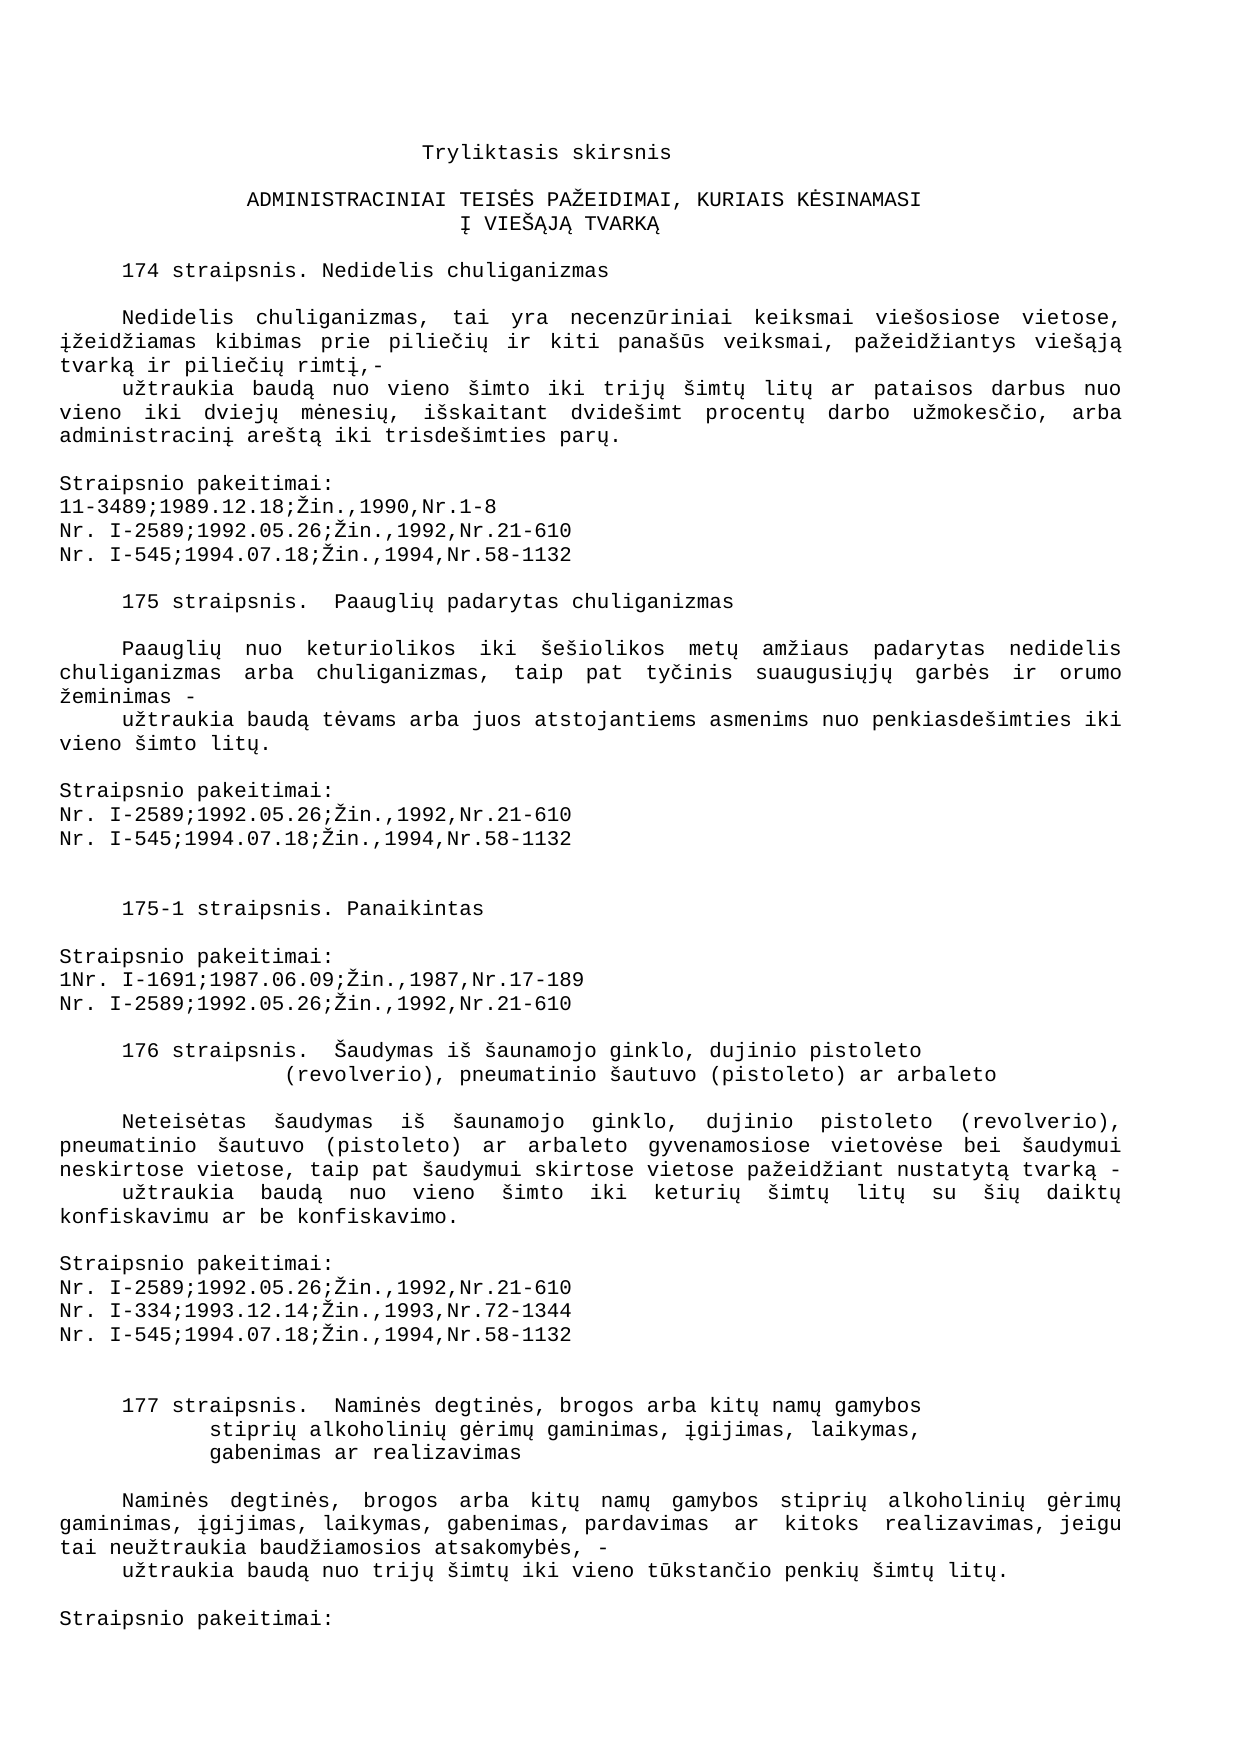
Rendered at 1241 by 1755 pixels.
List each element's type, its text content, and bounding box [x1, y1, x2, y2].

text Straipsnio pakeitimai: [59, 946, 1122, 969]
text 1Nr. I-1691;1987.06.09;Žin.,1987,Nr.17-189 [59, 969, 1122, 993]
text 176 straipsnis. Šaudymas iš šaunamojo ginklo, dujinio pistoleto [59, 1040, 1122, 1064]
text Straipsnio pakeitimai: [59, 473, 1122, 496]
text Nr. I-2589;1992.05.26;Žin.,1992,Nr.21-610 [59, 804, 1122, 827]
text Į VIEŠĄJĄ TVARKĄ [59, 213, 1122, 236]
text užtraukia baudą tėvams arba juos atstojantiems asmenims nuo penkiasdešimties iki vieno šimto litų. [59, 709, 1122, 757]
text Nr. I-545;1994.07.18;Žin.,1994,Nr.58-1132 [59, 544, 1122, 567]
text Nr. I-2589;1992.05.26;Žin.,1992,Nr.21-610 [59, 1277, 1122, 1300]
text Neteisėtas šaudymas iš šaunamojo ginklo, dujinio pistoleto (revolverio), pneumatinio šautuvo (pistoleto) ar arbaleto gyvenamosiose vietovėse bei šaudymui neskirtose vietose, taip pat šaudymui skirtose vietose pažeidžiant nustatytą tvarką - [59, 1111, 1122, 1182]
text Nr. I-2589;1992.05.26;Žin.,1992,Nr.21-610 [59, 520, 1122, 544]
text Nr. I-545;1994.07.18;Žin.,1994,Nr.58-1132 [59, 1324, 1122, 1348]
text Nedidelis chuliganizmas, tai yra necenzūriniai keiksmai viešosiose vietose, įžeidžiamas kibimas prie piliečių ir kiti panašūs veiksmai, pažeidžiantys viešąją tvarką ir piliečių rimtį,- [59, 307, 1122, 378]
text 175 straipsnis. Paauglių padarytas chuliganizmas [59, 591, 1122, 615]
text Straipsnio pakeitimai: [59, 1608, 1122, 1631]
text Straipsnio pakeitimai: [59, 1253, 1122, 1277]
text 11-3489;1989.12.18;Žin.,1990,Nr.1-8 [59, 496, 1122, 520]
text Paauglių nuo keturiolikos iki šešiolikos metų amžiaus padarytas nedidelis chuliganizmas arba chuliganizmas, taip pat tyčinis suaugusiųjų garbės ir orumo žeminimas - [59, 638, 1122, 709]
text gabenimas ar realizavimas [59, 1442, 1122, 1466]
text Nr. I-545;1994.07.18;Žin.,1994,Nr.58-1132 [59, 827, 1122, 851]
text ADMINISTRACINIAI TEISĖS PAŽEIDIMAI, KURIAIS KĖSINAMASI [59, 189, 1122, 213]
text 174 straipsnis. Nedidelis chuliganizmas [59, 260, 1122, 284]
text užtraukia baudą nuo trijų šimtų iki vieno tūkstančio penkių šimtų litų. [59, 1561, 1122, 1584]
text (revolverio), pneumatinio šautuvo (pistoleto) ar arbaleto [59, 1064, 1122, 1088]
text 175-1 straipsnis. Panaikintas [59, 898, 1122, 922]
text Naminės degtinės, brogos arba kitų namų gamybos stiprių alkoholinių gėrimų gaminimas, įgijimas, laikymas, gabenimas, pardavimas ar kitoks realizavimas, jeigu tai neužtraukia baudžiamosios atsakomybės, - [59, 1489, 1122, 1561]
text Tryliktasis skirsnis [59, 142, 1122, 165]
text Straipsnio pakeitimai: [59, 780, 1122, 804]
text stiprių alkoholinių gėrimų gaminimas, įgijimas, laikymas, [59, 1419, 1122, 1442]
text užtraukia baudą nuo vieno šimto iki keturių šimtų litų su šių daiktų konfiskavimu ar be konfiskavimo. [59, 1182, 1122, 1229]
text 177 straipsnis. Naminės degtinės, brogos arba kitų namų gamybos [59, 1395, 1122, 1419]
text Nr. I-334;1993.12.14;Žin.,1993,Nr.72-1344 [59, 1300, 1122, 1324]
text Nr. I-2589;1992.05.26;Žin.,1992,Nr.21-610 [59, 993, 1122, 1017]
text užtraukia baudą nuo vieno šimto iki trijų šimtų litų ar pataisos darbus nuo vieno iki dviejų mėnesių, išskaitant dvidešimt procentų darbo užmokesčio, arba administracinį areštą iki trisdešimties parų. [59, 378, 1122, 449]
